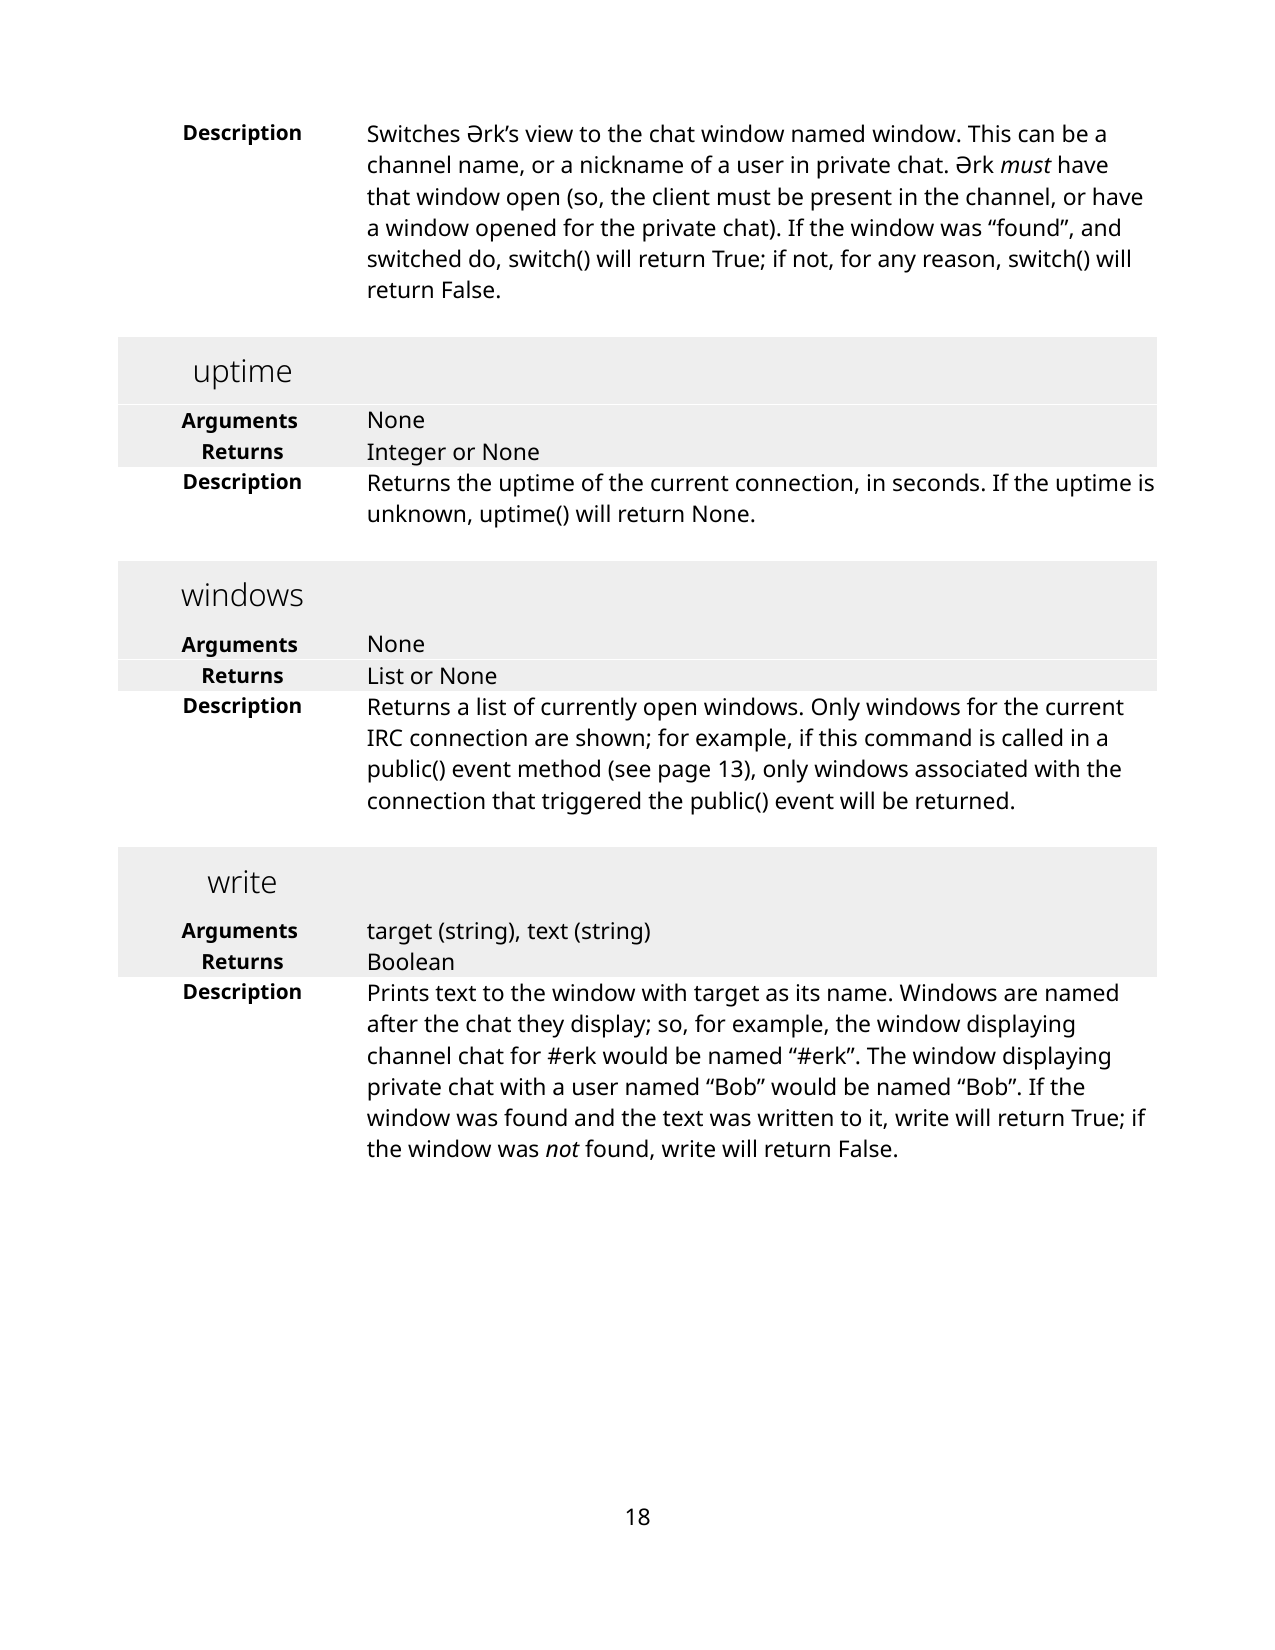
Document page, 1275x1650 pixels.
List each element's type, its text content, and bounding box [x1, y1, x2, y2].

table_cell Returns [118, 436, 367, 467]
table_cell Arguments [118, 405, 367, 436]
table_cell Switches Ərk’s view to the chat window named window. This can be a channel name, or a nickname of a user in private chat. Ərk must have that window open (so, the client must be present in the channel, or have a window opened for the private chat). If the window was “found”, and switched do, switch() will return True; if not, for any reason, switch() will return False. [367, 118, 1157, 306]
table_cell None [367, 628, 1157, 659]
table_cell Returns [118, 660, 367, 691]
table_header [367, 847, 1157, 915]
table_cell Description [118, 691, 367, 816]
table_cell None [367, 405, 1157, 436]
table_cell Arguments [118, 628, 367, 659]
table_cell target (string), text (string) [367, 915, 1157, 946]
table_cell Description [118, 977, 367, 1165]
table_cell Integer or None [367, 436, 1157, 467]
table_cell Description [118, 118, 367, 306]
table_header uptime [118, 337, 367, 404]
table_header write [118, 847, 367, 915]
table_header [367, 337, 1157, 404]
table_header windows [118, 561, 367, 628]
table_cell Description [118, 467, 367, 529]
table_header [367, 561, 1157, 628]
table_cell Arguments [118, 915, 367, 946]
table_cell Prints text to the window with target as its name. Windows are named after the chat they display; so, for example, the window displaying channel chat for #erk would be named “#erk”. The window displaying private chat with a user named “Bob” would be named “Bob”. If the window was found and the text was written to it, write will return True; if the window was not found, write will return False. [367, 977, 1157, 1165]
table_cell Returns [118, 946, 367, 977]
table_cell Returns the uptime of the current connection, in seconds. If the uptime is unknown, uptime() will return None. [367, 467, 1157, 529]
table_cell List or None [367, 660, 1157, 691]
table_cell Returns a list of currently open windows. Only windows for the current IRC connection are shown; for example, if this command is called in a public() event method (see page 11), only windows associated with the connection that triggered the public() event will be returned. [367, 691, 1157, 816]
table_cell Boolean [367, 946, 1157, 977]
